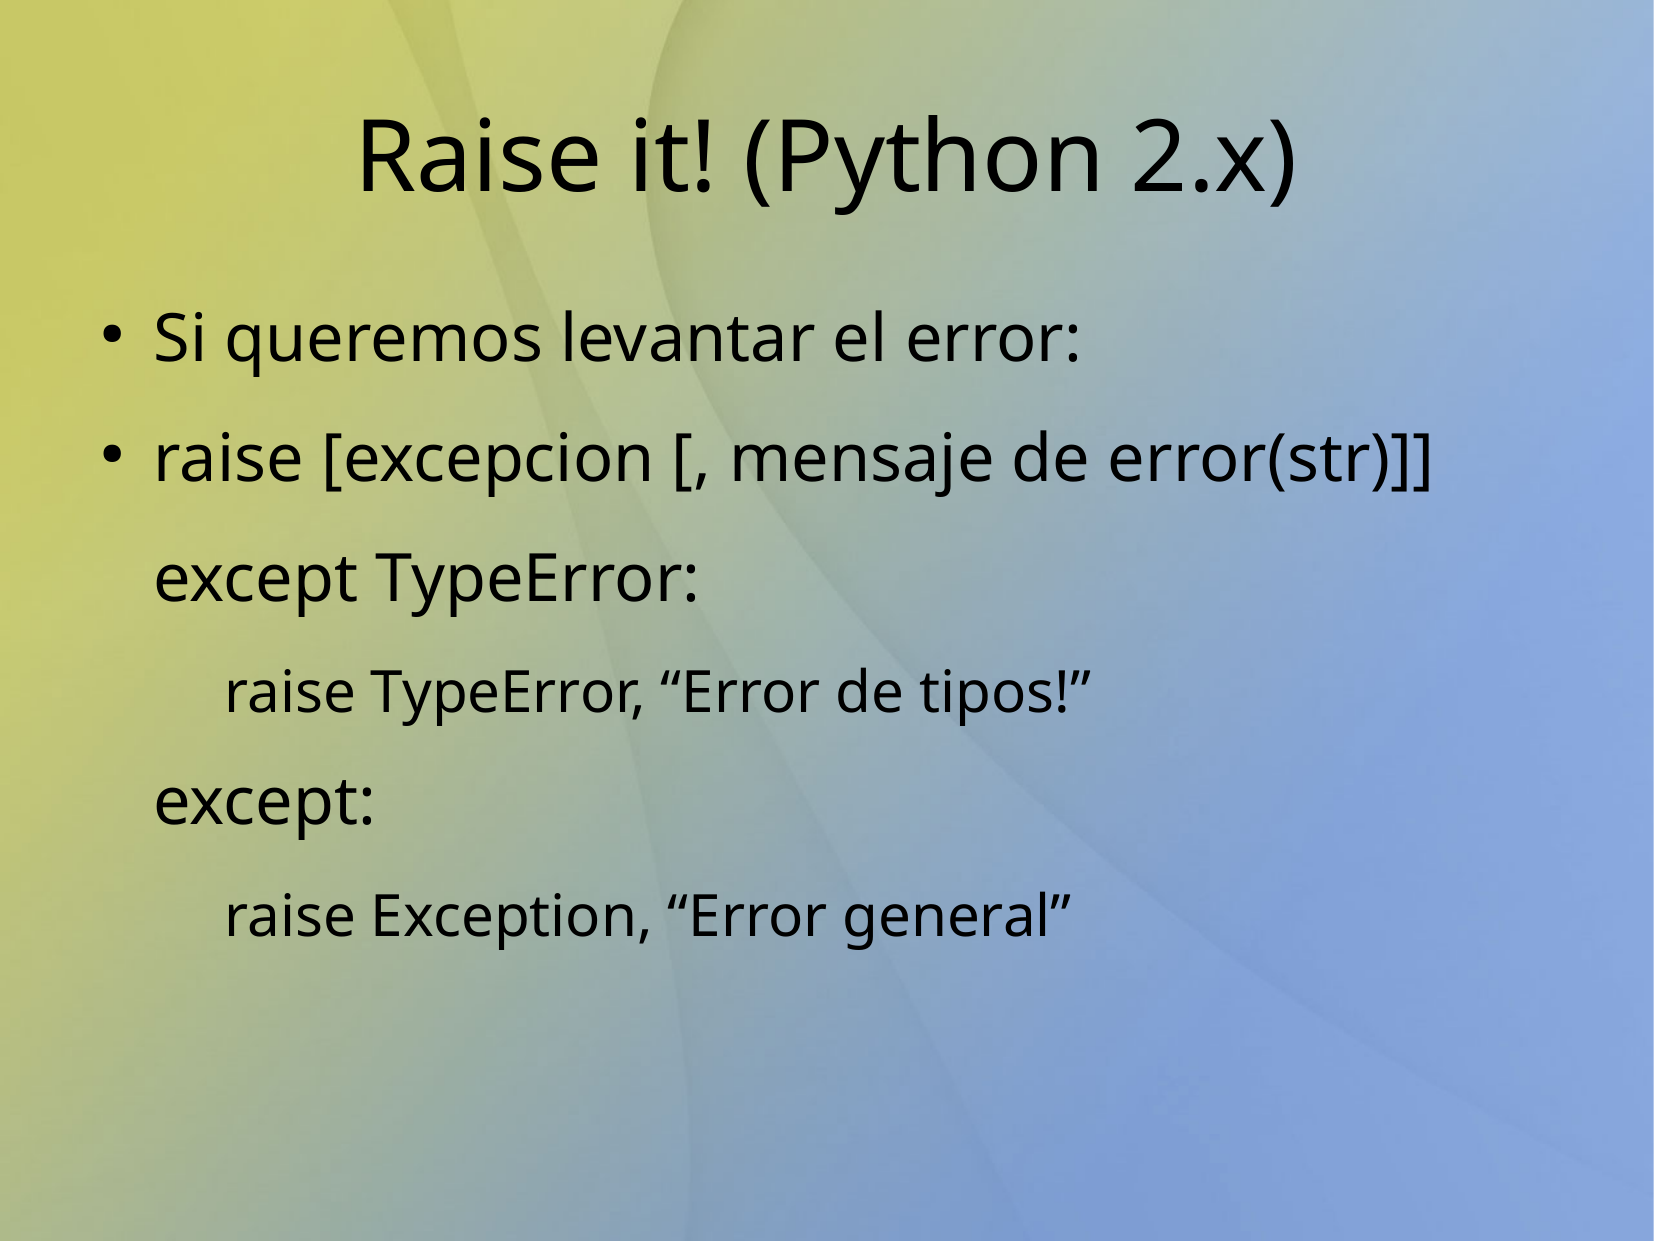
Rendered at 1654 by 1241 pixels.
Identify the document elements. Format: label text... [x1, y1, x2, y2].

picture [0, 0, 1654, 1241]
title Raise it! (Python 2.x) [82, 49, 1571, 257]
list Si queremos levantar el error: raise [excepcion [, mensaje de error(str)]] except TypeError: raise TypeError, “Error de tipos!” except: raise Exception, “Error general” [82, 290, 1571, 1010]
